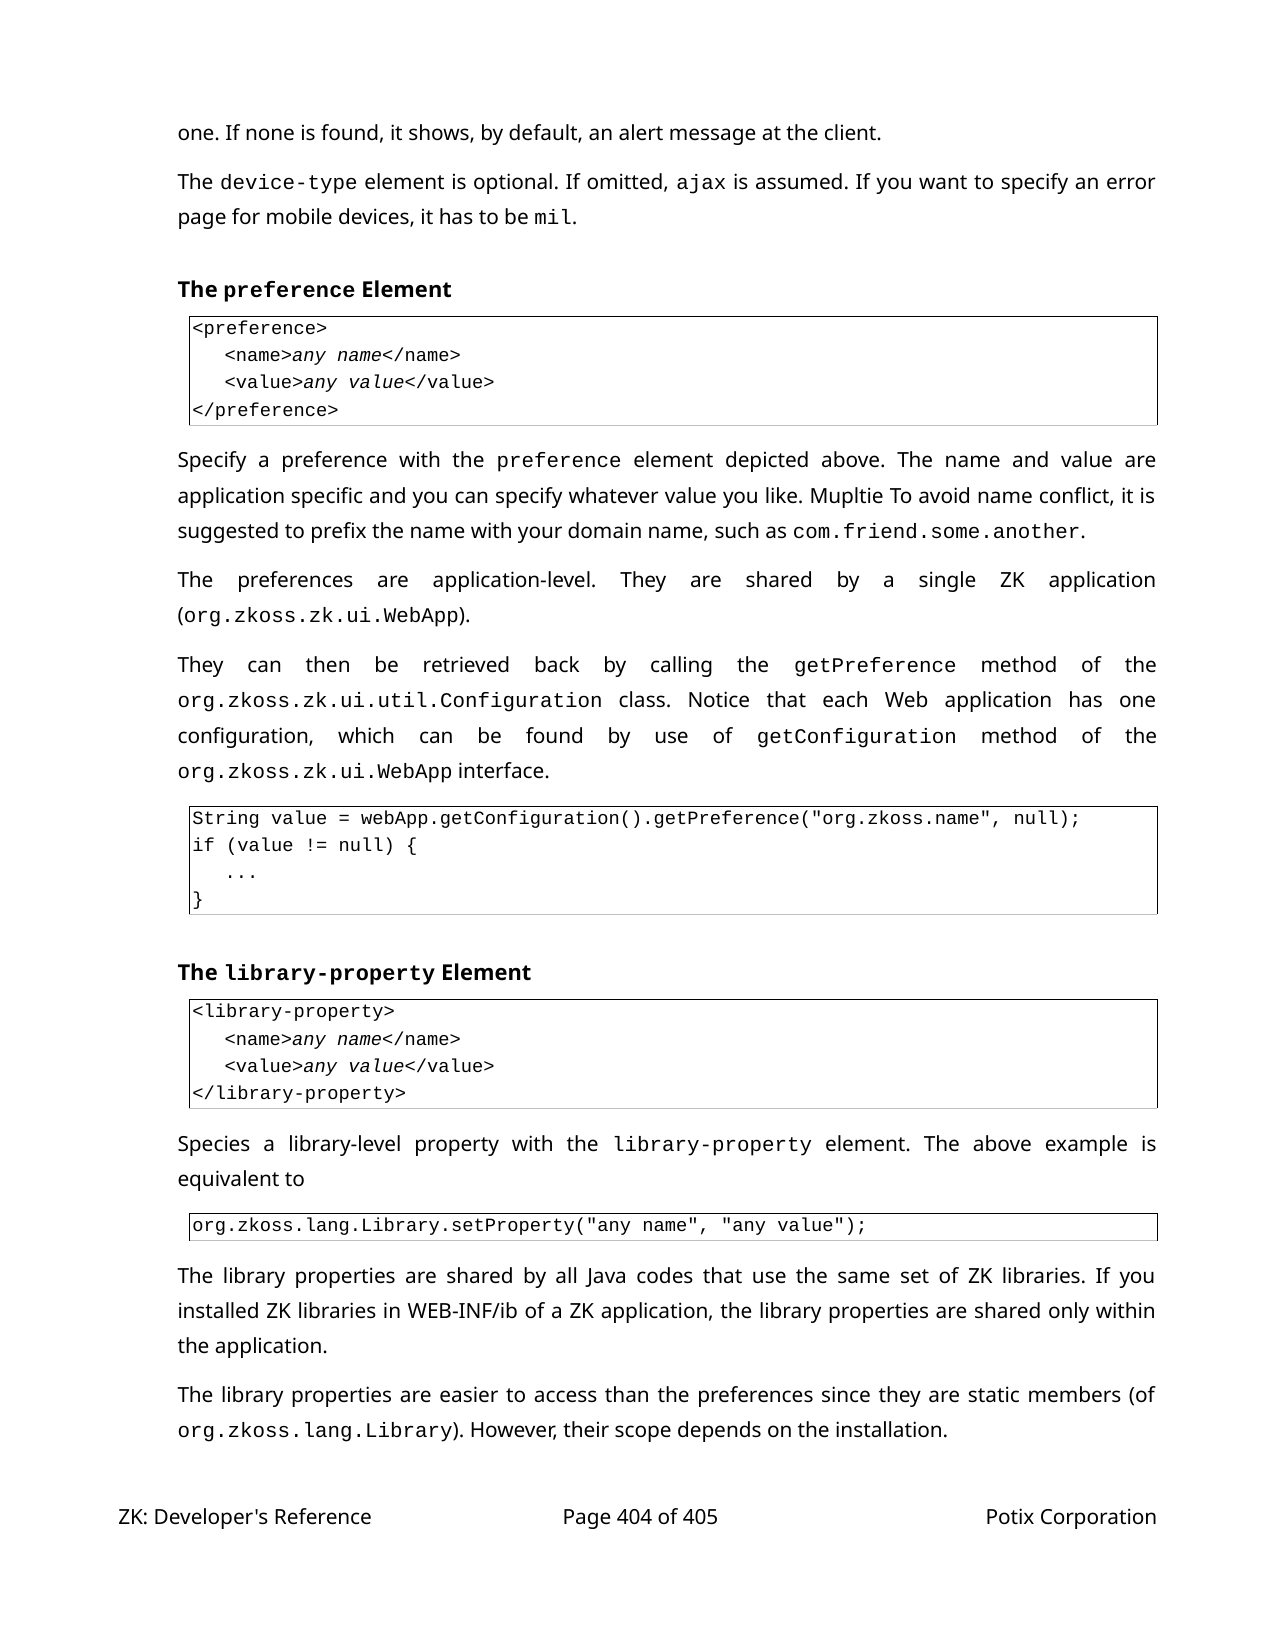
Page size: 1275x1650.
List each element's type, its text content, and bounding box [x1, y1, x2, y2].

text </library-property> [190, 1081, 1157, 1108]
text The device-type element is optional. If omitted, ajax is assumed. If you want to specify an error page for mobile devices, it has to be mil. [177, 167, 1157, 231]
text <library-property> [190, 1000, 1157, 1024]
text <value>any value</value> [190, 370, 1157, 395]
text one. If none is found, it shows, by default, an alert message at the client. [177, 118, 1157, 146]
text The preferences are application-level. They are shared by a single ZK application (org.zkoss.zk.ui.WebApp). [177, 565, 1157, 629]
text String value = webApp.getConfiguration().getPreference("org.zkoss.name", null); [190, 807, 1157, 830]
text </preference> [190, 398, 1157, 425]
text They can then be retrieved back by calling the getPreference method of the org.zkoss.zk.ui.util.Configuration class. Notice that each Web application has one configuration, which can be found by use of getConfiguration method of the org.zkoss.zk.ui.WebApp interface. [177, 650, 1157, 785]
subtitle The preference Element [177, 273, 1157, 304]
text Specify a preference with the preference element depicted above. The name and value are application specific and you can specify whatever value you like. Mupltie To avoid name conflict, it is suggested to prefix the name with your domain name, such as com.friend.some.another. [177, 446, 1157, 545]
text <value>any value</value> [190, 1054, 1157, 1078]
text The library properties are shared by all Java codes that use the same set of ZK libraries. If you installed ZK libraries in WEB-INF/ib of a ZK application, the library properties are shared only within the application. [177, 1261, 1157, 1360]
text ... [190, 860, 1157, 884]
text The library properties are easier to access than the preferences since they are static members (of org.zkoss.lang.Library). However, their scope depends on the installation. [177, 1380, 1157, 1444]
text if (value != null) { [190, 833, 1157, 857]
text <name>any name</name> [190, 343, 1157, 367]
text org.zkoss.lang.Library.setProperty("any name", "any value"); [190, 1214, 1157, 1240]
text } [190, 887, 1157, 914]
text <name>any name</name> [190, 1027, 1157, 1051]
subtitle The library-property Element [177, 957, 1157, 987]
text <preference> [190, 317, 1157, 340]
text Species a library-level property with the library-property element. The above example is equivalent to [177, 1129, 1157, 1193]
